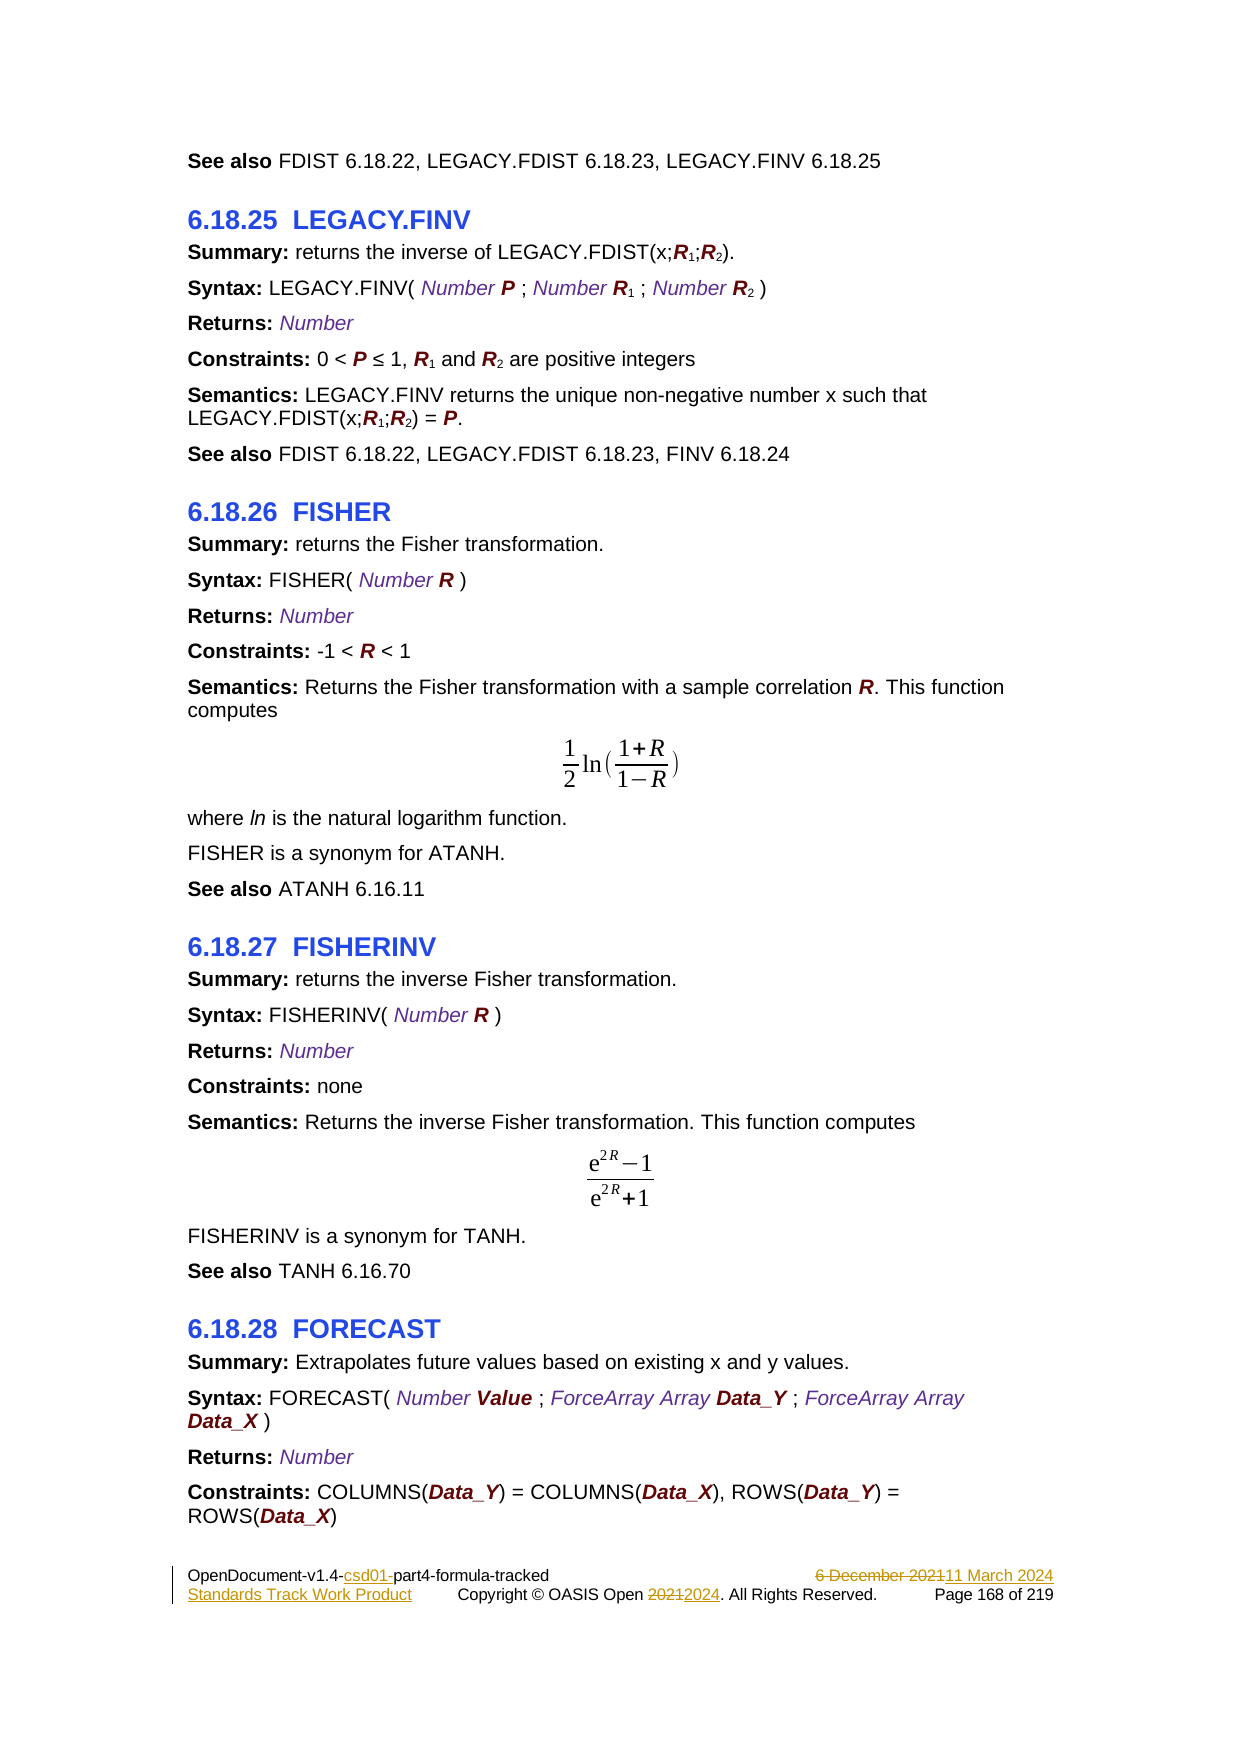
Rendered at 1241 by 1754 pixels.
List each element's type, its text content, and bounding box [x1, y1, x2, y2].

text Returns: Number [187, 1039, 1053, 1063]
text Summary: Extrapolates future values based on existing x and y values. [187, 1350, 1053, 1374]
text See also FDIST 6.18.22, LEGACY.FDIST 6.18.23, FINV 6.18.24 [187, 442, 1053, 466]
text Semantics: LEGACY.FINV returns the unique non-negative number x such that LEGACY.FDIST(x;R1;R2) = P. [187, 383, 1053, 430]
text Syntax: FISHERINV( Number R ) [187, 1003, 1053, 1027]
text See also FDIST 6.18.22, LEGACY.FDIST 6.18.23, LEGACY.FINV 6.18.25 [187, 150, 1053, 173]
text Summary: returns the inverse Fisher transformation. [187, 968, 1053, 991]
text Constraints: COLUMNS(Data_Y) = COLUMNS(Data_X), ROWS(Data_Y) = ROWS(Data_X) [187, 1481, 1053, 1528]
text See also ATANH 6.16.11 [187, 877, 1053, 901]
subtitle FORECAST [187, 1314, 1053, 1344]
text Constraints: -1 < R < 1 [187, 640, 1053, 663]
text See also TANH 6.16.70 [187, 1260, 1053, 1283]
text Returns: Number [187, 604, 1053, 628]
text Summary: returns the Fisher transformation. [187, 533, 1053, 556]
text Semantics: Returns the Fisher transformation with a sample correlation R. This function computes [187, 675, 1053, 722]
text Returns: Number [187, 1445, 1053, 1469]
text Constraints: 0 < P ≤ 1, R1 and R2 are positive integers [187, 347, 1053, 371]
text Summary: returns the inverse of LEGACY.FDIST(x;R1;R2). [187, 241, 1053, 264]
text Semantics: Returns the inverse Fisher transformation. This function computes [187, 1110, 1053, 1134]
text Syntax: FISHER( Number R ) [187, 568, 1053, 592]
text Returns: Number [187, 312, 1053, 335]
subtitle LEGACY.FINV [187, 204, 1053, 234]
subtitle FISHERINV [187, 932, 1053, 962]
text FISHERINV is a synonym for TANH. [187, 1224, 1053, 1248]
text FISHER is a synonym for ATANH. [187, 842, 1053, 865]
subtitle FISHER [187, 497, 1053, 527]
text Syntax: FORECAST( Number Value ; ForceArray Array Data_Y ; ForceArray Array Data_X ) [187, 1386, 1053, 1433]
text where ln is the natural logarithm function. [187, 806, 1053, 829]
text Syntax: LEGACY.FINV( Number P ; Number R1 ; Number R2 ) [187, 276, 1053, 300]
text Constraints: none [187, 1075, 1053, 1098]
